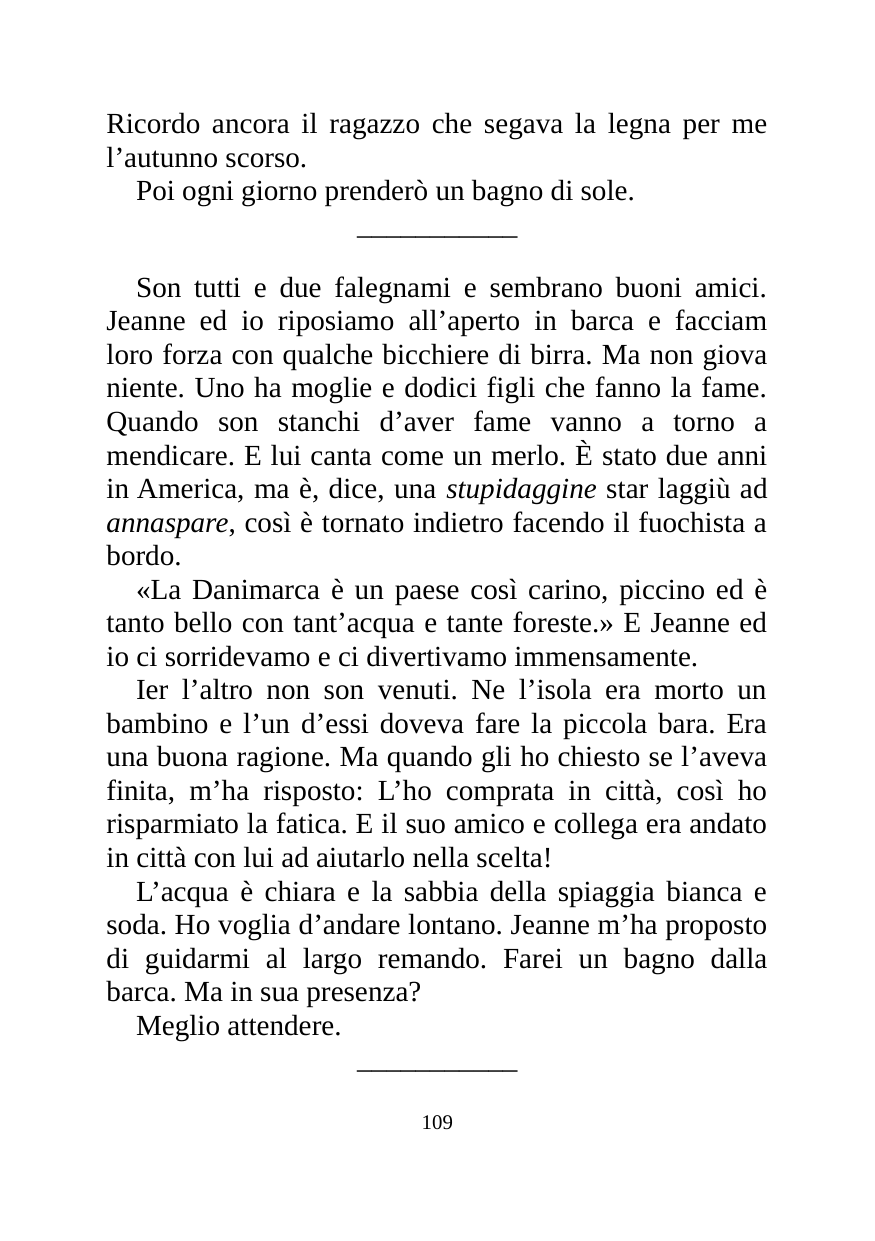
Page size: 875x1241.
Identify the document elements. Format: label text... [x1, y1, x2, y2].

text ___________ [106, 1041, 768, 1075]
text Meglio attendere. [106, 1008, 768, 1041]
text Ricordo ancora il ragazzo che segava la legna per me l’autunno scorso. [106, 106, 768, 173]
text L’acqua è chiara e la sabbia della spiaggia bianca e soda. Ho voglia d’andare lontano. Jeanne m’ha proposto di guidarmi al largo remando. Farei un bagno dalla barca. Ma in sua presenza? [106, 874, 768, 1008]
text Son tutti e due falegnami e sembrano buoni amici. Jeanne ed io riposiamo all’aperto in barca e facciam loro forza con qualche bicchiere di birra. Ma non giova niente. Uno ha moglie e dodici figli che fanno la fame. Quando son stanchi d’aver fame vanno a torno a mendicare. E lui canta come un merlo. È stato due anni in America, ma è, dice, una stupidaggine star laggiù ad annaspare, così è tornato indietro facendo il fuochista a bordo. [106, 270, 768, 572]
text «La Danimarca è un paese così carino, piccino ed è tanto bello con tant’acqua e tante foreste.» E Jeanne ed io ci sorridevamo e ci divertivamo immensamente. [106, 572, 768, 672]
text Ier l’altro non son venuti. Ne l’isola era morto un bambino e l’un d’essi doveva fare la piccola bara. Era una buona ragione. Ma quando gli ho chiesto se l’aveva finita, m’ha risposto: L’ho comprata in città, così ho risparmiato la fatica. E il suo amico e collega era andato in città con lui ad aiutarlo nella scelta! [106, 672, 768, 874]
text Poi ogni giorno prenderò un bagno di sole. [106, 173, 768, 207]
text ___________ [106, 207, 768, 240]
